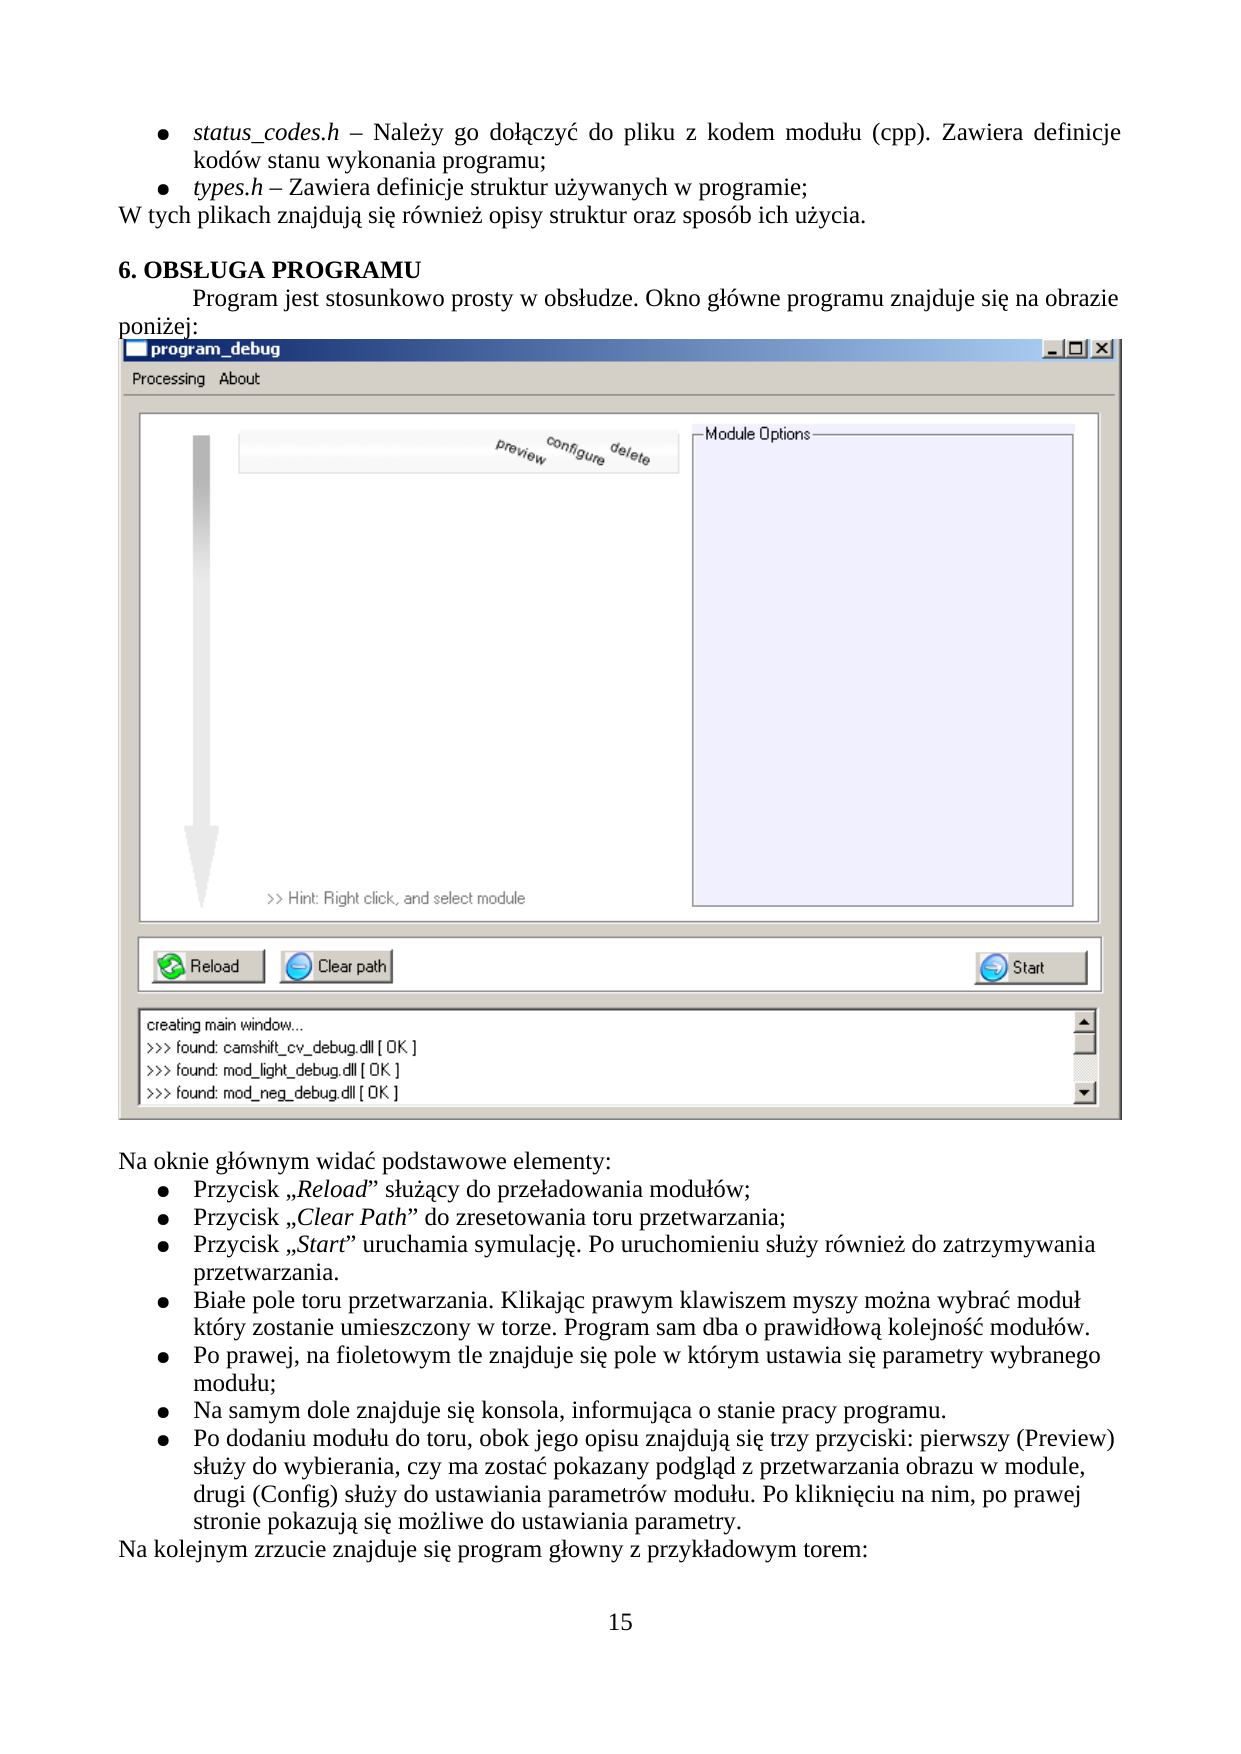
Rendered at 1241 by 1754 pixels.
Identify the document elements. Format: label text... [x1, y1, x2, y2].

text Na oknie głównym widać podstawowe elementy: [118, 1147, 1122, 1175]
text W tych plikach znajdują się również opisy struktur oraz sposób ich użycia. [118, 201, 1122, 229]
text 6. OBSŁUGA PROGRAMU [118, 257, 1122, 284]
list Przycisk „Start” uruchamia symulację. Po uruchomieniu służy również do zatrzymywania przetwarzania. [156, 1230, 1122, 1286]
list status_codes.h – Należy go dołączyć do pliku z kodem modułu (cpp). Zawiera definicje kodów stanu wykonania programu; [156, 118, 1122, 173]
list Po dodaniu modułu do toru, obok jego opisu znajdują się trzy przyciski: pierwszy (Preview) służy do wybierania, czy ma zostać pokazany podgląd z przetwarzania obrazu w module, drugi (Config) służy do ustawiania parametrów modułu. Po kliknięciu na nim, po prawej stronie pokazują się możliwe do ustawiania parametry. [156, 1424, 1122, 1535]
text Na kolejnym zrzucie znajduje się program głowny z przykładowym torem: [118, 1535, 1122, 1563]
text Program jest stosunkowo prosty w obsłudze. Okno główne programu znajduje się na obrazie poniżej: [118, 284, 1122, 339]
picture [118, 339, 1122, 1120]
list Białe pole toru przetwarzania. Klikając prawym klawiszem myszy można wybrać moduł który zostanie umieszczony w torze. Program sam dba o prawidłową kolejność modułów. [156, 1286, 1122, 1341]
list types.h – Zawiera definicje struktur używanych w programie; [156, 173, 1122, 201]
list Na samym dole znajduje się konsola, informująca o stanie pracy programu. [156, 1397, 1122, 1424]
list Przycisk „Clear Path” do zresetowania toru przetwarzania; [156, 1203, 1122, 1230]
list Po prawej, na fioletowym tle znajduje się pole w którym ustawia się parametry wybranego modułu; [156, 1341, 1122, 1397]
list Przycisk „Reload” służący do przeładowania modułów; [156, 1175, 1122, 1203]
